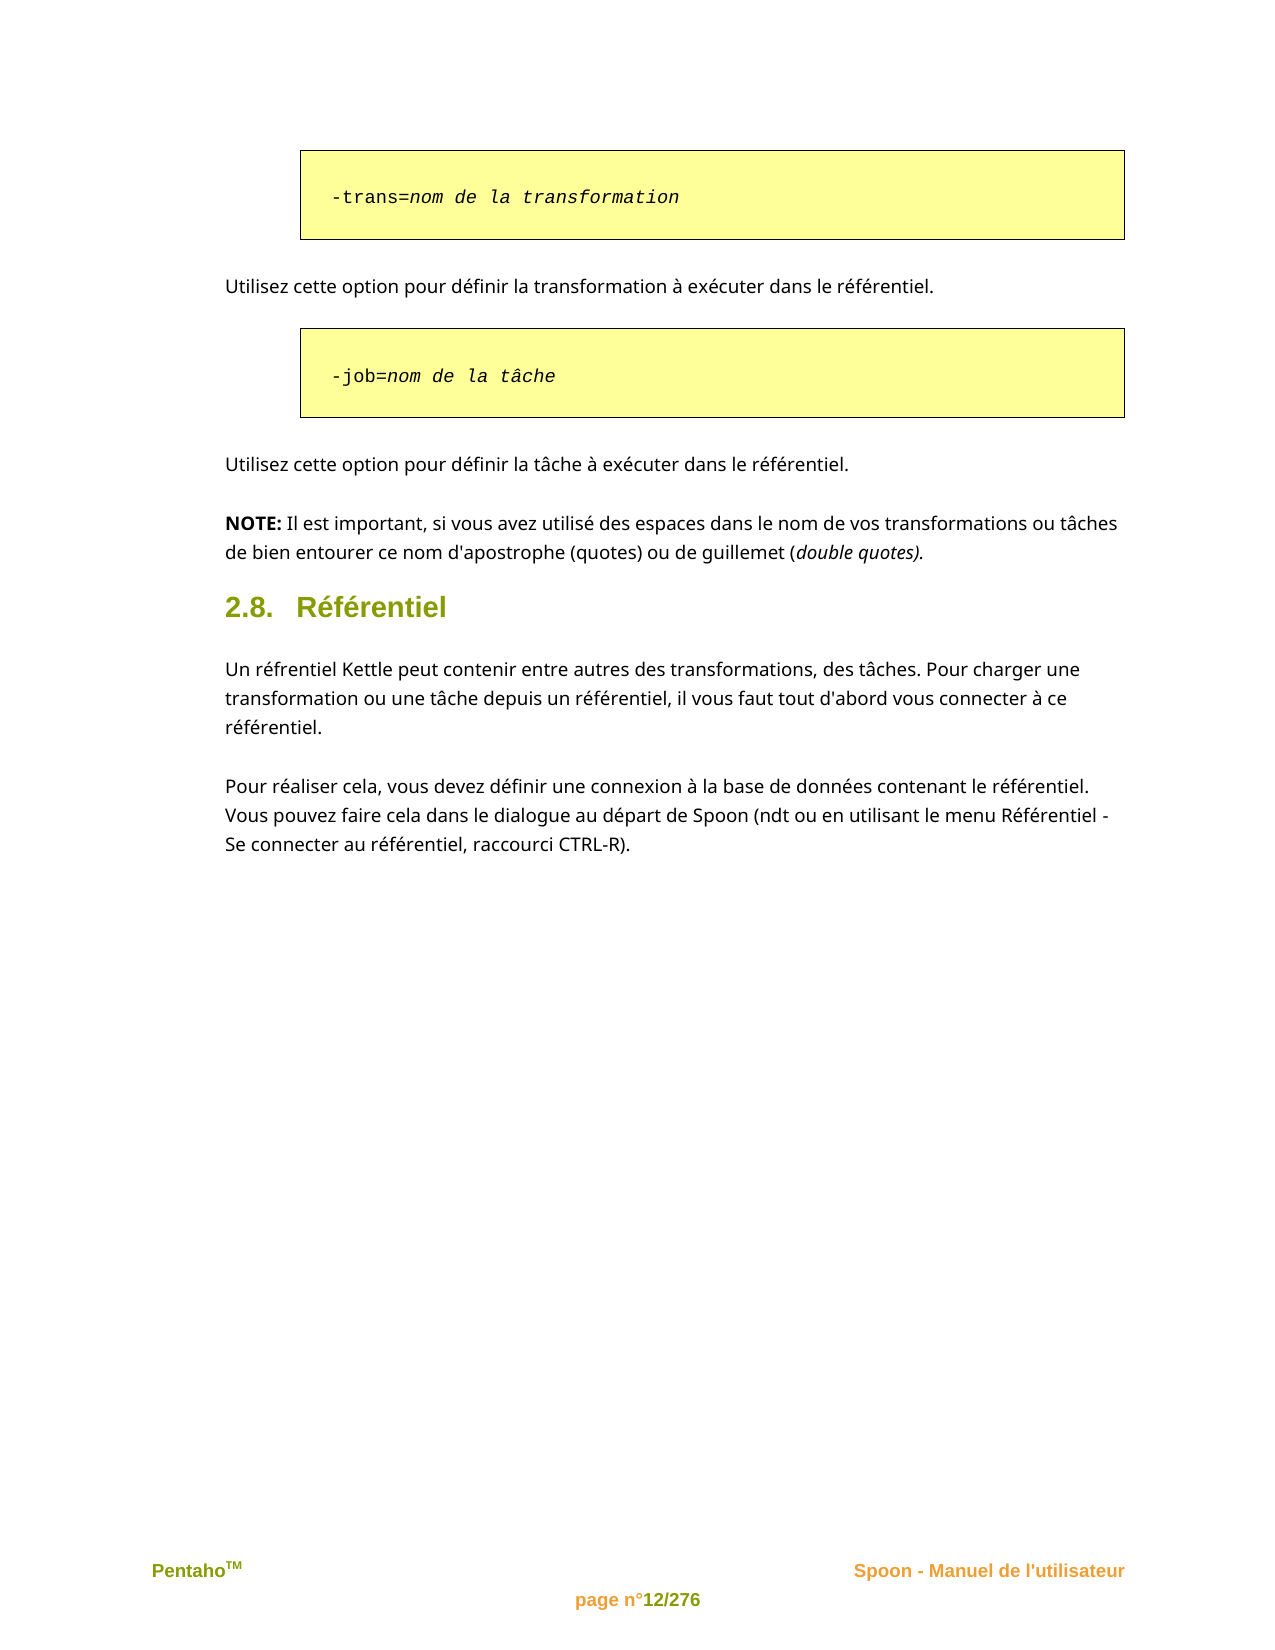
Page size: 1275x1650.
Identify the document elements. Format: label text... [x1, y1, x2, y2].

text -job=nom de la tâche [301, 329, 1124, 417]
text Un réfrentiel Kettle peut contenir entre autres des transformations, des tâches. Pour charger une transformation ou une tâche depuis un référentiel, il vous faut tout d'abord vous connecter à ce référentiel. [225, 653, 1125, 741]
subtitle Référentiel [225, 594, 1125, 624]
text Pour réaliser cela, vous devez définir une connexion à la base de données contenant le référentiel. Vous pouvez faire cela dans le dialogue au départ de Spoon (ndt ou en utilisant le menu Référentiel -Se connecter au référentiel, raccourci CTRL-R). [225, 770, 1125, 858]
text Utilisez cette option pour définir la tâche à exécuter dans le référentiel. [225, 448, 1125, 477]
text -trans=nom de la transformation [301, 151, 1124, 239]
text NOTE: Il est important, si vous avez utilisé des espaces dans le nom de vos transformations ou tâches de bien entourer ce nom d'apostrophe (quotes) ou de guillemet (double quotes). [225, 507, 1125, 565]
text Utilisez cette option pour définir la transformation à exécuter dans le référentiel. [225, 270, 1125, 299]
